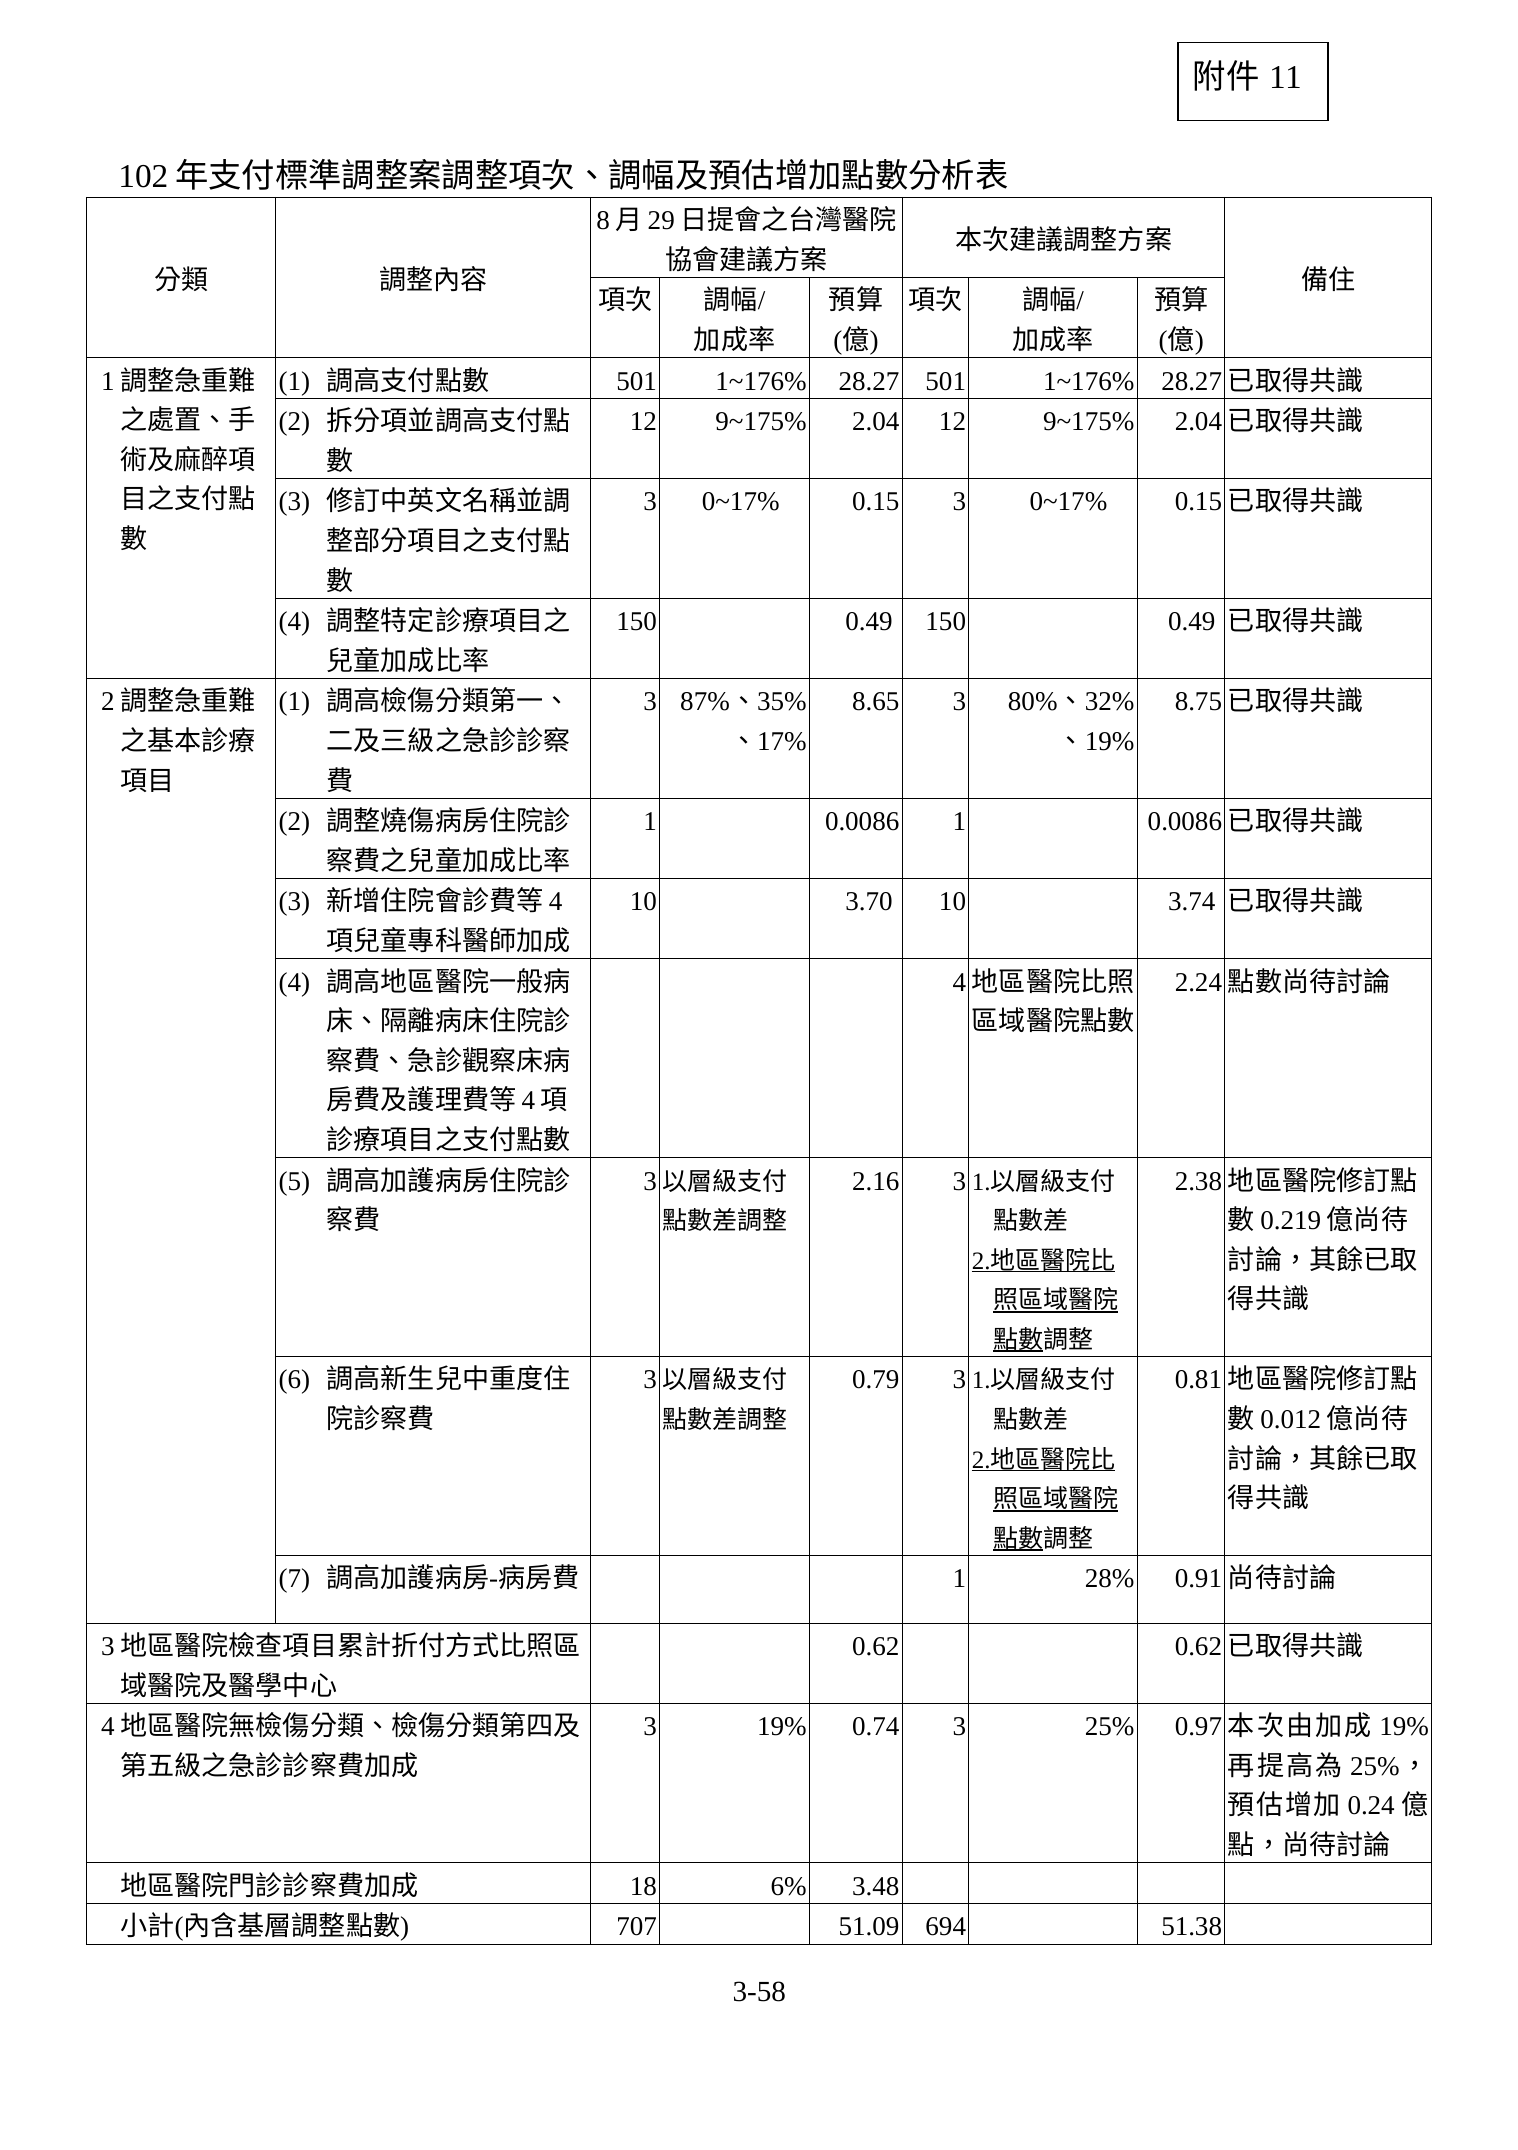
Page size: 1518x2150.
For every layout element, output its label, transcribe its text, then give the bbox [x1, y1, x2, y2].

table_cell 以層級支付點數差調整 [660, 1357, 809, 1555]
table_cell [903, 1863, 968, 1903]
table_cell (4) [276, 959, 323, 1157]
table_cell 調整燒傷病房住院診察費之兒童加成比率 [324, 799, 590, 878]
table_cell 694 [903, 1904, 968, 1943]
table_cell [660, 599, 809, 678]
table_cell 0.15 [1138, 479, 1224, 598]
table_cell 28% [969, 1556, 1137, 1623]
table_cell 已取得共識 [1225, 358, 1431, 398]
table_cell [969, 799, 1137, 878]
table_cell 1.以層級支付點數差 2.地區醫院比照區域醫院點數調整 [969, 1158, 1137, 1356]
table_cell 已取得共識 [1225, 679, 1431, 798]
table_cell 9~175% [969, 399, 1137, 478]
table_cell [87, 1863, 117, 1903]
table_cell 2.04 [1138, 399, 1224, 478]
table_cell [87, 1555, 117, 1623]
table_cell 18 [591, 1863, 659, 1903]
table_cell 2.16 [810, 1158, 902, 1356]
table_cell 地區醫院檢查項目累計折付方式比照區域醫院及醫學中心 [117, 1624, 590, 1703]
table_cell 以層級支付點數差調整 [660, 1158, 809, 1356]
table_cell 調整急重難之基本診療項目 [117, 679, 275, 1623]
table_cell 小計(內含基層調整點數) [117, 1904, 590, 1943]
table_cell 調高加護病房住院診察費 [324, 1158, 590, 1356]
table_cell 6% [660, 1863, 809, 1903]
table_cell 項次 [591, 278, 659, 357]
table_cell [87, 478, 117, 678]
table_cell 地區醫院修訂點數0.012億尚待討論，其餘已取得共識 [1225, 1357, 1431, 1555]
table_cell 0.97 [1138, 1704, 1224, 1862]
table_cell 3 [903, 479, 968, 598]
table_cell 調高加護病房-病房費 [324, 1556, 590, 1623]
table_cell 地區醫院門診診察費加成 [117, 1863, 590, 1903]
table_cell 已取得共識 [1225, 799, 1431, 878]
table_cell 0~17% [660, 479, 809, 598]
table_cell 調整急重難之處置、手術及麻醉項目之支付點數 [117, 358, 275, 678]
table_cell 0.49 [810, 599, 902, 678]
table_cell 1.以層級支付點數差 2.地區醫院比照區域醫院點數調整 [969, 1357, 1137, 1555]
table_cell 10 [591, 879, 659, 958]
table_cell 預算(億) [1138, 278, 1224, 357]
table_cell [903, 1624, 968, 1703]
table_cell 4 [903, 959, 968, 1157]
table_cell 點數尚待討論 [1225, 959, 1431, 1157]
table_cell 0.62 [1138, 1624, 1224, 1703]
table_cell (1) [276, 358, 323, 398]
table_cell 150 [903, 599, 968, 678]
table_cell 3 [903, 679, 968, 798]
text 102年支付標準調整案調整項次、調幅及預估增加點數分析表 [118, 149, 1400, 197]
table_cell [87, 958, 117, 1157]
table_cell [591, 959, 659, 1157]
table_cell [660, 959, 809, 1157]
table_cell 尚待討論 [1225, 1556, 1431, 1623]
table_cell 0.91 [1138, 1556, 1224, 1623]
table_cell 1 [903, 1556, 968, 1623]
table_cell 25% [969, 1704, 1137, 1862]
table_cell 1~176% [660, 358, 809, 398]
table_cell 0.0086 [810, 799, 902, 878]
table_cell 0.74 [810, 1704, 902, 1862]
table_cell 8.65 [810, 679, 902, 798]
table_cell 2.24 [1138, 959, 1224, 1157]
table_cell 調高檢傷分類第一、二及三級之急診診察費 [324, 679, 590, 798]
table_cell [87, 798, 117, 878]
table_cell (3) [276, 479, 323, 598]
table_cell 1 [591, 799, 659, 878]
table_cell [660, 1556, 809, 1623]
table_cell 3 [591, 479, 659, 598]
table_cell 本次由加成19%再提高為25%，預估增加0.24億點，尚待討論 [1225, 1704, 1431, 1862]
table_cell [660, 1904, 809, 1943]
table_cell [87, 1904, 117, 1943]
table_cell 已取得共識 [1225, 399, 1431, 478]
table_cell [1138, 1863, 1224, 1903]
table_cell 調幅/ 加成率 [660, 278, 809, 357]
table_cell (4) [276, 599, 323, 678]
table_cell 9~175% [660, 399, 809, 478]
table_cell 調幅/ 加成率 [969, 278, 1137, 357]
table_cell 1 [903, 799, 968, 878]
table_cell [660, 879, 809, 958]
table_cell 3.74 [1138, 879, 1224, 958]
table_cell 0.15 [810, 479, 902, 598]
table_cell 預算(億) [810, 278, 902, 357]
table_cell 501 [903, 358, 968, 398]
table_header 分類 [87, 198, 275, 357]
table_cell [810, 959, 902, 1157]
table_cell 3 [87, 1624, 117, 1703]
table_cell 新增住院會診費等4項兒童專科醫師加成 [324, 879, 590, 958]
table_cell 已取得共識 [1225, 1624, 1431, 1703]
table_cell 調高地區醫院一般病床、隔離病床住院診察費、急診觀察床病房費及護理費等4項診療項目之支付點數 [324, 959, 590, 1157]
table_cell 調整特定診療項目之兒童加成比率 [324, 599, 590, 678]
table_header 本次建議調整方案 [903, 198, 1224, 277]
table_cell 51.38 [1138, 1904, 1224, 1943]
table_cell (6) [276, 1357, 323, 1555]
table_cell 3 [591, 1158, 659, 1356]
table_cell 已取得共識 [1225, 879, 1431, 958]
table_cell 3 [591, 1357, 659, 1555]
table_cell [660, 799, 809, 878]
table_cell 12 [591, 399, 659, 478]
table_cell [87, 398, 117, 478]
table_cell (2) [276, 399, 323, 478]
table_cell 地區醫院無檢傷分類、檢傷分類第四及第五級之急診診察費加成 [117, 1704, 590, 1862]
table_cell [969, 1904, 1137, 1943]
table_cell 拆分項並調高支付點數 [324, 399, 590, 478]
table_cell [1225, 1863, 1431, 1903]
table_cell 501 [591, 358, 659, 398]
table_cell [810, 1556, 902, 1623]
table_cell 3.70 [810, 879, 902, 958]
table_cell (2) [276, 799, 323, 878]
table_cell 地區醫院修訂點數0.219億尚待討論，其餘已取得共識 [1225, 1158, 1431, 1356]
table_cell 0.81 [1138, 1357, 1224, 1555]
table_cell 2.38 [1138, 1158, 1224, 1356]
table_cell [87, 878, 117, 958]
table_cell 10 [903, 879, 968, 958]
table_cell 8.75 [1138, 679, 1224, 798]
table_cell 1~176% [969, 358, 1137, 398]
table_cell 2 [87, 679, 117, 798]
table_cell [969, 1863, 1137, 1903]
table_cell 19% [660, 1704, 809, 1862]
table_cell 3 [903, 1704, 968, 1862]
table_cell [1225, 1904, 1431, 1943]
table_cell [591, 1624, 659, 1703]
table_cell 0.0086 [1138, 799, 1224, 878]
table_cell 3 [903, 1357, 968, 1555]
table_cell [969, 1624, 1137, 1703]
table_cell 0.79 [810, 1357, 902, 1555]
table_cell [660, 1624, 809, 1703]
table_cell 3 [591, 679, 659, 798]
table_cell 已取得共識 [1225, 479, 1431, 598]
table_cell 80%、32% 、19% [969, 679, 1137, 798]
table_cell 地區醫院比照區域醫院點數 [969, 959, 1137, 1157]
table_cell 51.09 [810, 1904, 902, 1943]
table_cell 3.48 [810, 1863, 902, 1903]
table_cell (1) [276, 679, 323, 798]
table_cell 1 [87, 358, 117, 398]
table_cell (7) [276, 1556, 323, 1623]
table_cell 項次 [903, 278, 968, 357]
table_cell 0~17% [969, 479, 1137, 598]
table_cell 3 [591, 1704, 659, 1862]
table_cell [591, 1556, 659, 1623]
table_cell [87, 1157, 117, 1356]
table_header 調整內容 [276, 198, 590, 357]
table_cell 3 [903, 1158, 968, 1356]
table_cell (5) [276, 1158, 323, 1356]
table_cell 4 [87, 1704, 117, 1862]
table_cell 707 [591, 1904, 659, 1943]
table_cell 28.27 [1138, 358, 1224, 398]
table_header 8月29日提會之台灣醫院協會建議方案 [591, 198, 902, 277]
table_cell 調高支付點數 [324, 358, 590, 398]
table_cell [969, 879, 1137, 958]
table_cell 0.62 [810, 1624, 902, 1703]
table_cell [969, 599, 1137, 678]
table_cell 28.27 [810, 358, 902, 398]
table_header 備住 [1225, 198, 1431, 357]
table_cell 0.49 [1138, 599, 1224, 678]
table_cell 150 [591, 599, 659, 678]
table_cell 修訂中英文名稱並調整部分項目之支付點數 [324, 479, 590, 598]
table_cell 調高新生兒中重度住院診察費 [324, 1357, 590, 1555]
table_cell 12 [903, 399, 968, 478]
table_cell 87%、35% 、17% [660, 679, 809, 798]
table_cell (3) [276, 879, 323, 958]
table_cell 2.04 [810, 399, 902, 478]
table_cell 已取得共識 [1225, 599, 1431, 678]
table_cell [87, 1356, 117, 1555]
